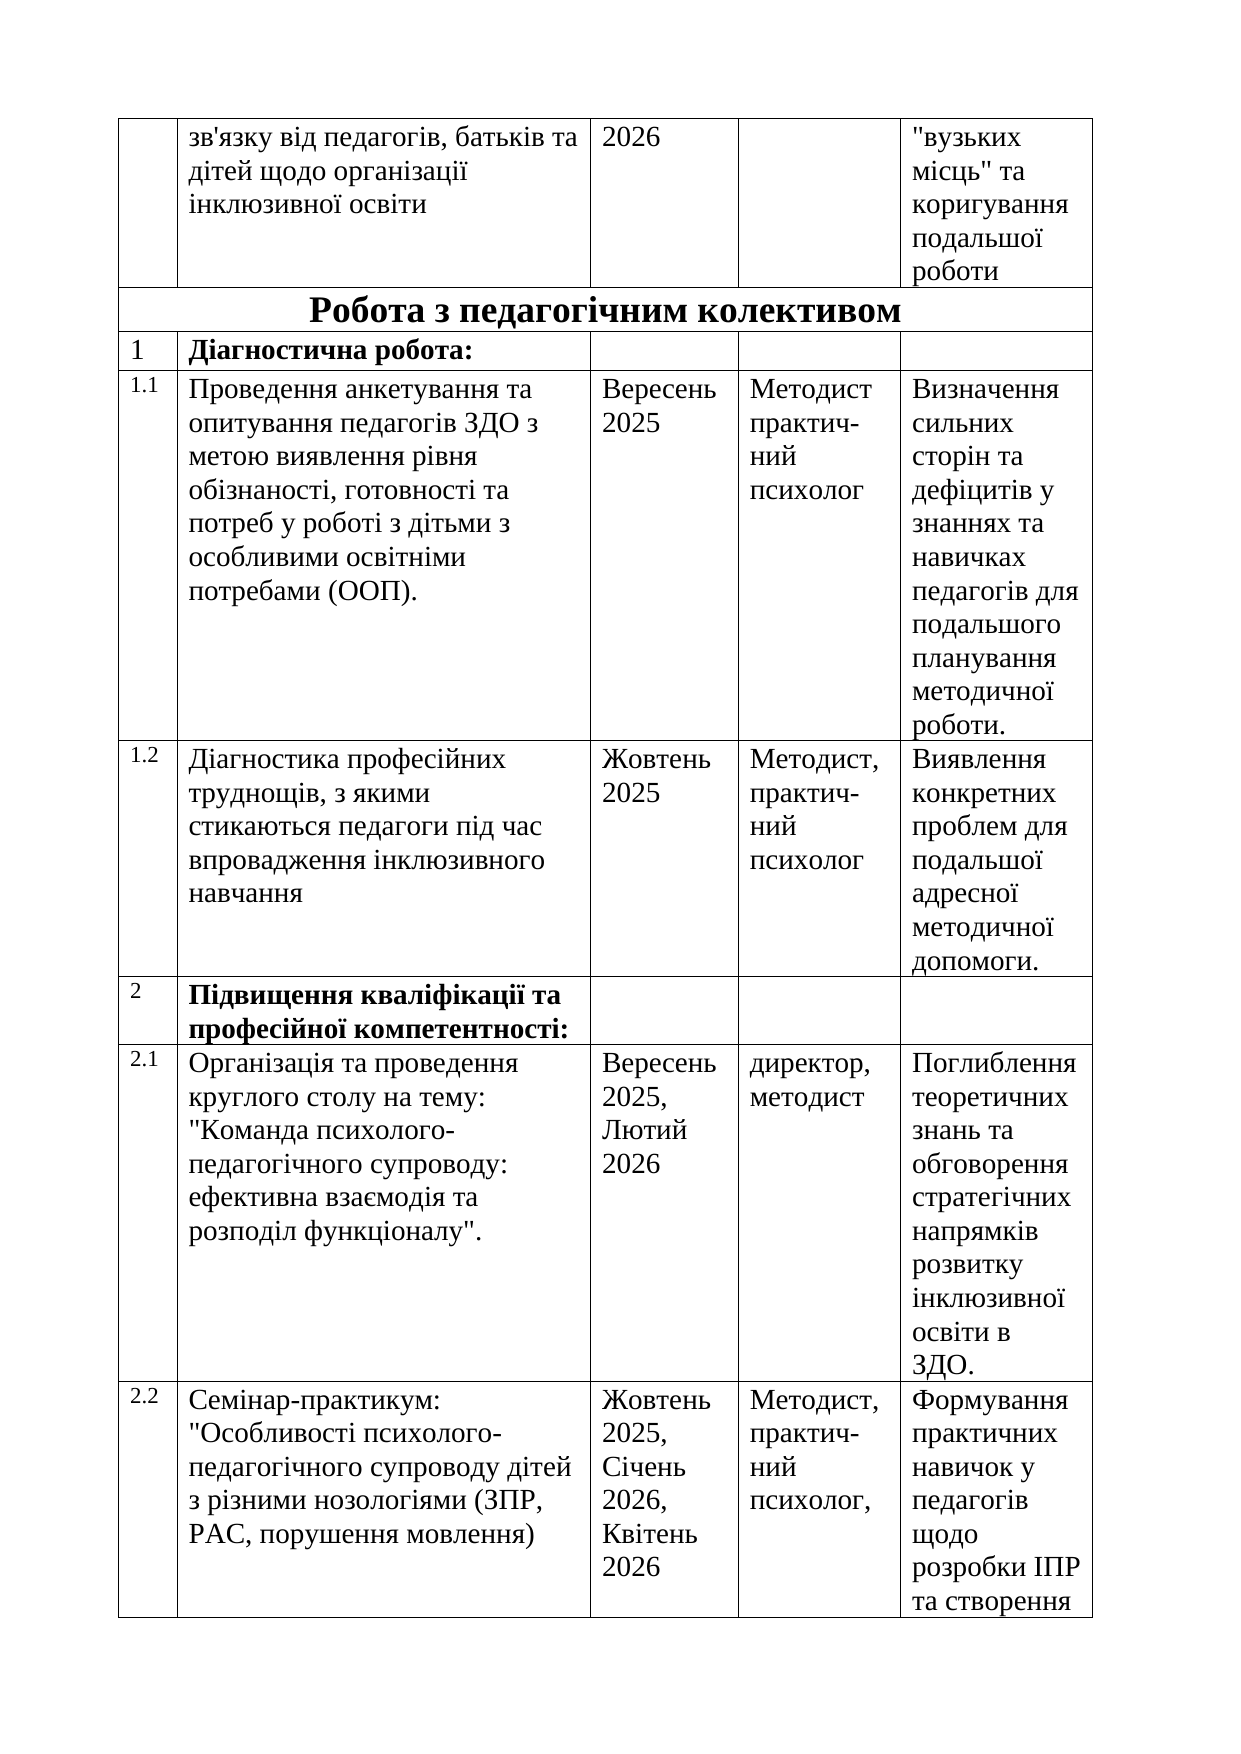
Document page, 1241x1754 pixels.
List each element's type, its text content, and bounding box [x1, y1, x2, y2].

table_cell "вузьких місць" та коригування подальшої роботи [901, 119, 1092, 287]
table_cell [901, 977, 1092, 1044]
table_cell Формування практичних навичок у педагогів щодо розробки ІПР та створення [901, 1382, 1092, 1617]
table_cell Методист, практич- ний психолог, [739, 1382, 900, 1617]
table_cell 2026 [591, 119, 738, 287]
table_cell [591, 977, 738, 1044]
table_cell Виявлення конкретних проблем для подальшої адресної методичної допомоги. [901, 741, 1092, 976]
table_cell зв'язку від педагогів, батьків та дітей щодо організації інклюзивної освіти [178, 119, 590, 287]
table_cell Семінар-практикум: "Особливості психолого-педагогічного супроводу дітей з різними нозологіями (ЗПР, РАС, порушення мовлення) [178, 1382, 590, 1617]
table_cell [739, 119, 900, 287]
table_cell [739, 977, 900, 1044]
table_cell [591, 332, 738, 370]
table_cell Методист, практич- ний психолог [739, 741, 900, 976]
table_cell Діагностична робота: [178, 332, 590, 370]
table_cell Жовтень 2025 [591, 741, 738, 976]
table_cell Організація та проведення круглого столу на тему: "Команда психолого-педагогічного супроводу: ефективна взаємодія та розподіл функціоналу". [178, 1045, 590, 1381]
table_cell [119, 119, 177, 287]
table_cell директор, методист [739, 1045, 900, 1381]
table_cell Проведення анкетування та опитування педагогів ЗДО з метою виявлення рівня обізнаності, готовності та потреб у роботі з дітьми з особливими освітніми потребами (ООП). [178, 371, 590, 740]
table_cell 1.2 [119, 741, 177, 976]
table_cell Поглиблення теоретичних знань та обговорення стратегічних напрямків розвитку інклюзивної освіти в ЗДО. [901, 1045, 1092, 1381]
table_cell Підвищення кваліфікації та професійної компетентності: [178, 977, 590, 1044]
table_cell Вересень 2025 [591, 371, 738, 740]
table_cell 1 [119, 332, 177, 370]
table_cell Визначення сильних сторін та дефіцитів у знаннях та навичках педагогів для подальшого планування методичної роботи. [901, 371, 1092, 740]
table_cell [739, 332, 900, 370]
table_cell 2.1 [119, 1045, 177, 1381]
table_cell Вересень 2025, Лютий 2026 [591, 1045, 738, 1381]
table_cell Робота з педагогічним колективом [119, 288, 1092, 331]
table_cell 2 [119, 977, 177, 1044]
table_cell 2.2 [119, 1382, 177, 1617]
table_cell Жовтень 2025, Січень 2026, Квітень 2026 [591, 1382, 738, 1617]
table_cell Діагностика професійних труднощів, з якими стикаються педагоги під час впровадження інклюзивного навчання [178, 741, 590, 976]
table_cell [901, 332, 1092, 370]
table_cell 1.1 [119, 371, 177, 740]
table_cell Методист практич- ний психолог [739, 371, 900, 740]
